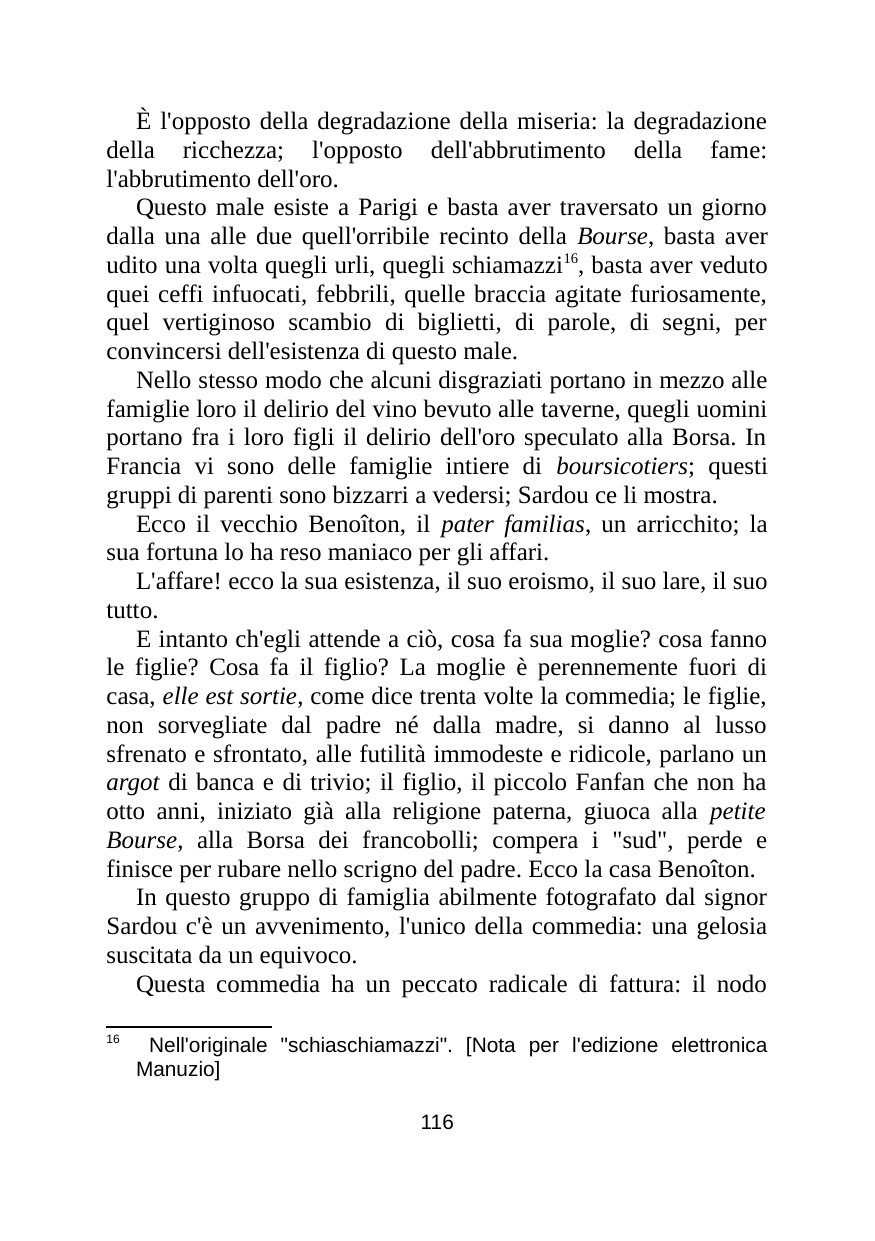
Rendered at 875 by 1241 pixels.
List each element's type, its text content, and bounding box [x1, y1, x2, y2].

text Questo male esiste a Parigi e basta aver traversato un giorno dalla una alle due quell'orribile recinto della Bourse, basta aver udito una volta quegli urli, quegli schiamazzi, basta aver veduto quei ceffi infuocati, febbrili, quelle braccia agitate furiosamente, quel vertiginoso scambio di biglietti, di parole, di segni, per convincersi dell'esistenza di questo male. [106, 192, 768, 365]
text Questa commedia ha un peccato radicale di fattura: il nodo [106, 969, 768, 997]
text Ecco il vecchio Benoîton, il pater familias, un arricchito; la sua fortuna lo ha reso maniaco per gli affari. [106, 509, 768, 566]
text Nello stesso modo che alcuni disgraziati portano in mezzo alle famiglie loro il delirio del vino bevuto alle taverne, quegli uomini portano fra i loro figli il delirio dell'oro speculato alla Borsa. In Francia vi sono delle famiglie intiere di boursicotiers; questi gruppi di parenti sono bizzarri a vedersi; Sardou ce li mostra. [106, 365, 768, 509]
text In questo gruppo di famiglia abilmente fotografato dal signor Sardou c'è un avvenimento, l'unico della commedia: una gelosia suscitata da un equivoco. [106, 882, 768, 969]
text L'affare! ecco la sua esistenza, il suo eroismo, il suo lare, il suo tutto. [106, 566, 768, 624]
text È l'opposto della degradazione della miseria: la degradazione della ricchezza; l'opposto dell'abbrutimento della fame: l'abbrutimento dell'oro. [106, 106, 768, 192]
text E intanto ch'egli attende a ciò, cosa fa sua moglie? cosa fanno le figlie? Cosa fa il figlio? La moglie è perennemente fuori di casa, elle est sortie, come dice trenta volte la commedia; le figlie, non sorvegliate dal padre né dalla madre, si danno al lusso sfrenato e sfrontato, alle futilità immodeste e ridicole, parlano un argot di banca e di trivio; il figlio, il piccolo Fanfan che non ha otto anni, iniziato già alla religione paterna, giuoca alla petite Bourse, alla Borsa dei francobolli; compera i "sud", perde e finisce per rubare nello scrigno del padre. Ecco la casa Benoîton. [106, 624, 768, 882]
text Nell'originale "schiaschiamazzi". [Nota per l'edizione elettronica Manuzio] [106, 1033, 768, 1081]
